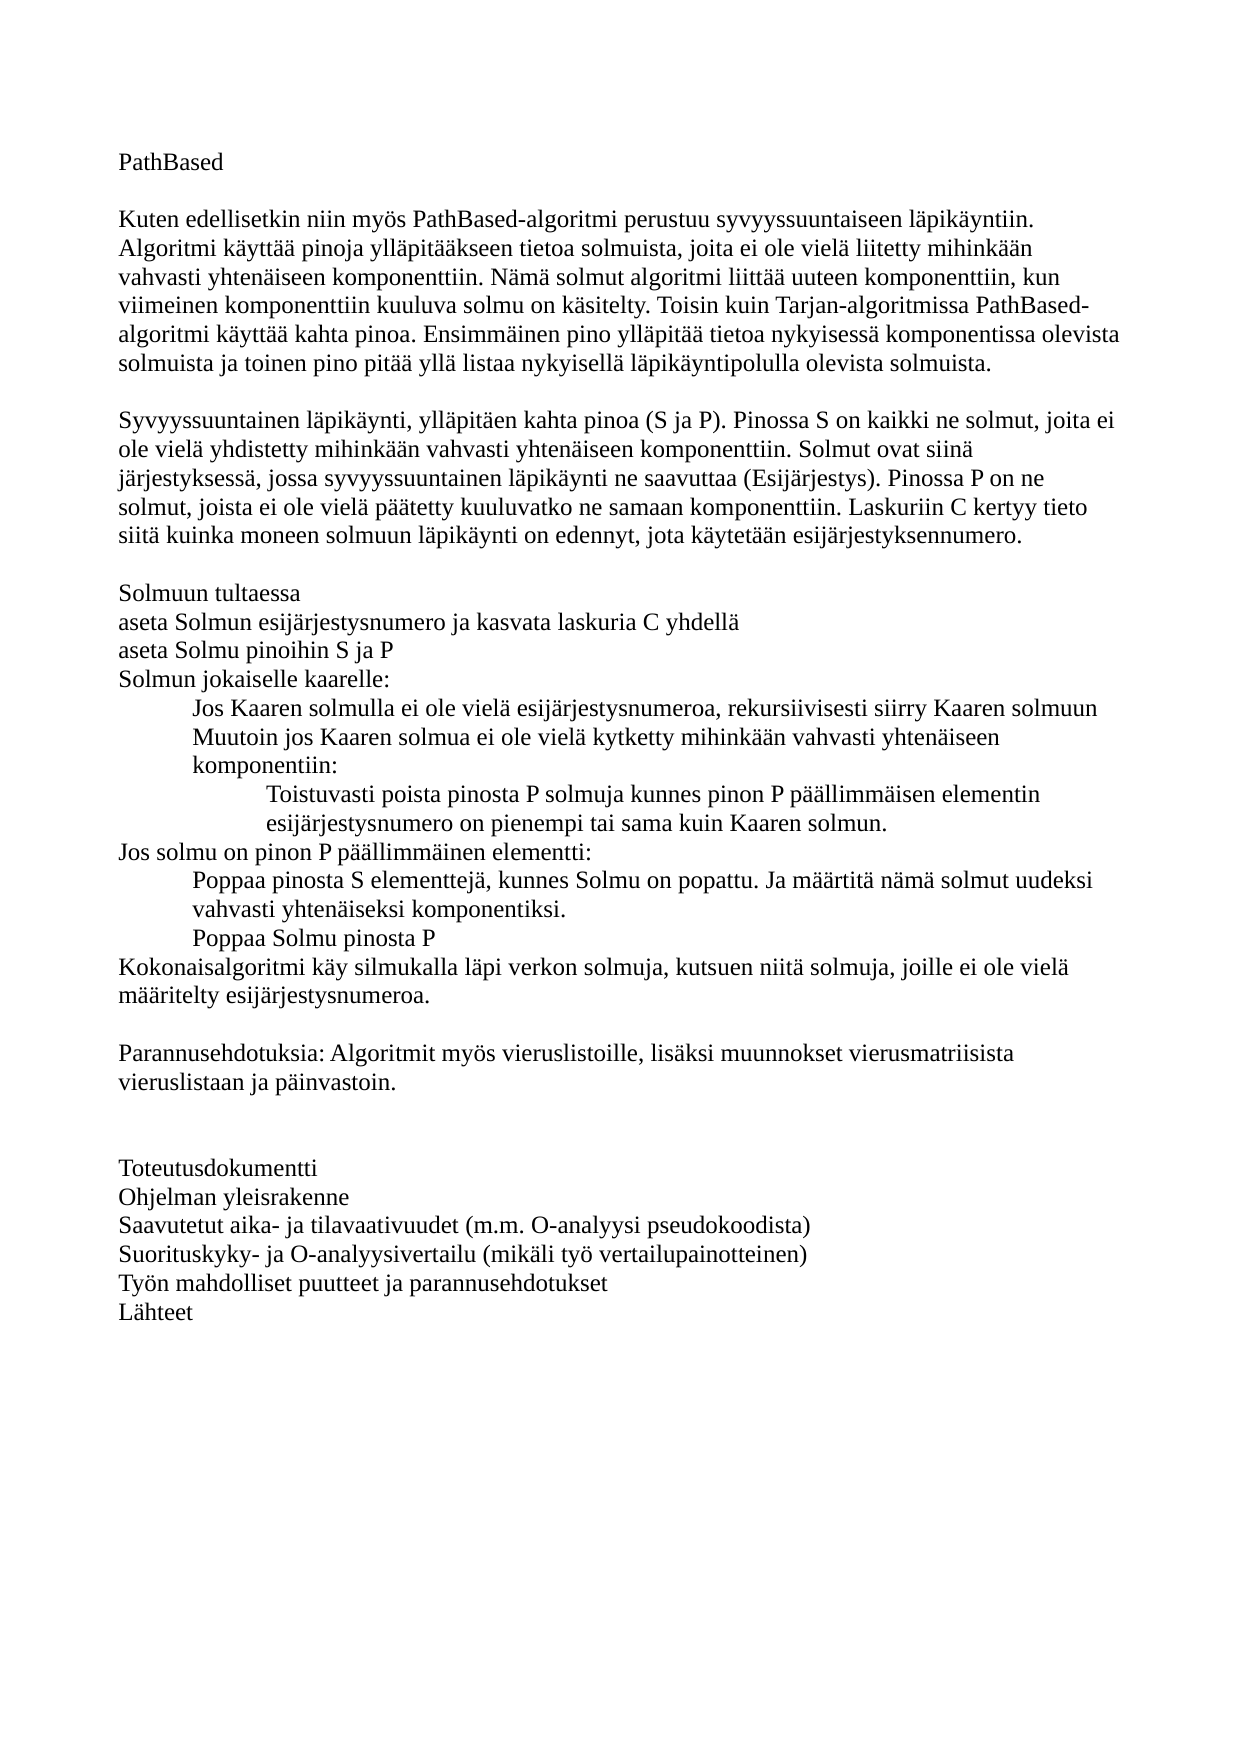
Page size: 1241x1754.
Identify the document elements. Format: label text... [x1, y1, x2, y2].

text Kokonaisalgoritmi käy silmukalla läpi verkon solmuja, kutsuen niitä solmuja, joille ei ole vielä määritelty esijärjestysnumeroa. [118, 952, 1122, 1009]
text Toistuvasti poista pinosta P solmuja kunnes pinon P päällimmäisen elementin esijärjestysnumero on pienempi tai sama kuin Kaaren solmun. [118, 779, 1122, 837]
text Toteutusdokumentti [118, 1153, 1122, 1182]
text PathBased [118, 147, 1122, 176]
text Parannusehdotuksia: Algoritmit myös vieruslistoille, lisäksi muunnokset vierusmatriisista vieruslistaan ja päinvastoin. [118, 1038, 1122, 1096]
text Jos solmu on pinon P päällimmäinen elementti: [118, 837, 1122, 866]
text Poppaa pinosta S elementtejä, kunnes Solmu on popattu. Ja määrtitä nämä solmut uudeksi vahvasti yhtenäiseksi komponentiksi. [118, 866, 1122, 923]
text Ohjelman yleisrakenne [118, 1182, 1122, 1211]
text Solmuun tultaessa [118, 578, 1122, 607]
text Työn mahdolliset puutteet ja parannusehdotukset [118, 1268, 1122, 1297]
text aseta Solmu pinoihin S ja P [118, 636, 1122, 664]
text Suorituskyky- ja O-analyysivertailu (mikäli työ vertailupainotteinen) [118, 1239, 1122, 1268]
text Lähteet [118, 1297, 1122, 1326]
text Poppaa Solmu pinosta P [118, 923, 1122, 952]
text Syvyyssuuntainen läpikäynti, ylläpitäen kahta pinoa (S ja P). Pinossa S on kaikki ne solmut, joita ei ole vielä yhdistetty mihinkään vahvasti yhtenäiseen komponenttiin. Solmut ovat siinä järjestyksessä, jossa syvyyssuuntainen läpikäynti ne saavuttaa (Esijärjestys). Pinossa P on ne solmut, joista ei ole vielä päätetty kuuluvatko ne samaan komponenttiin. Laskuriin C kertyy tieto siitä kuinka moneen solmuun läpikäynti on edennyt, jota käytetään esijärjestyksennumero. [118, 406, 1122, 549]
text Solmun jokaiselle kaarelle: [118, 664, 1122, 693]
text Jos Kaaren solmulla ei ole vielä esijärjestysnumeroa, rekursiivisesti siirry Kaaren solmuun [118, 693, 1122, 722]
text Muutoin jos Kaaren solmua ei ole vielä kytketty mihinkään vahvasti yhtenäiseen komponentiin: [118, 722, 1122, 779]
text Kuten edellisetkin niin myös PathBased-algoritmi perustuu syvyyssuuntaiseen läpikäyntiin. Algoritmi käyttää pinoja ylläpitääkseen tietoa solmuista, joita ei ole vielä liitetty mihinkään vahvasti yhtenäiseen komponenttiin. Nämä solmut algoritmi liittää uuteen komponenttiin, kun viimeinen komponenttiin kuuluva solmu on käsitelty. Toisin kuin Tarjan-algoritmissa PathBased-algoritmi käyttää kahta pinoa. Ensimmäinen pino ylläpitää tietoa nykyisessä komponentissa olevista solmuista ja toinen pino pitää yllä listaa nykyisellä läpikäyntipolulla olevista solmuista. [118, 204, 1122, 377]
text aseta Solmun esijärjestysnumero ja kasvata laskuria C yhdellä [118, 607, 1122, 636]
text Saavutetut aika- ja tilavaativuudet (m.m. O-analyysi pseudokoodista) [118, 1211, 1122, 1239]
